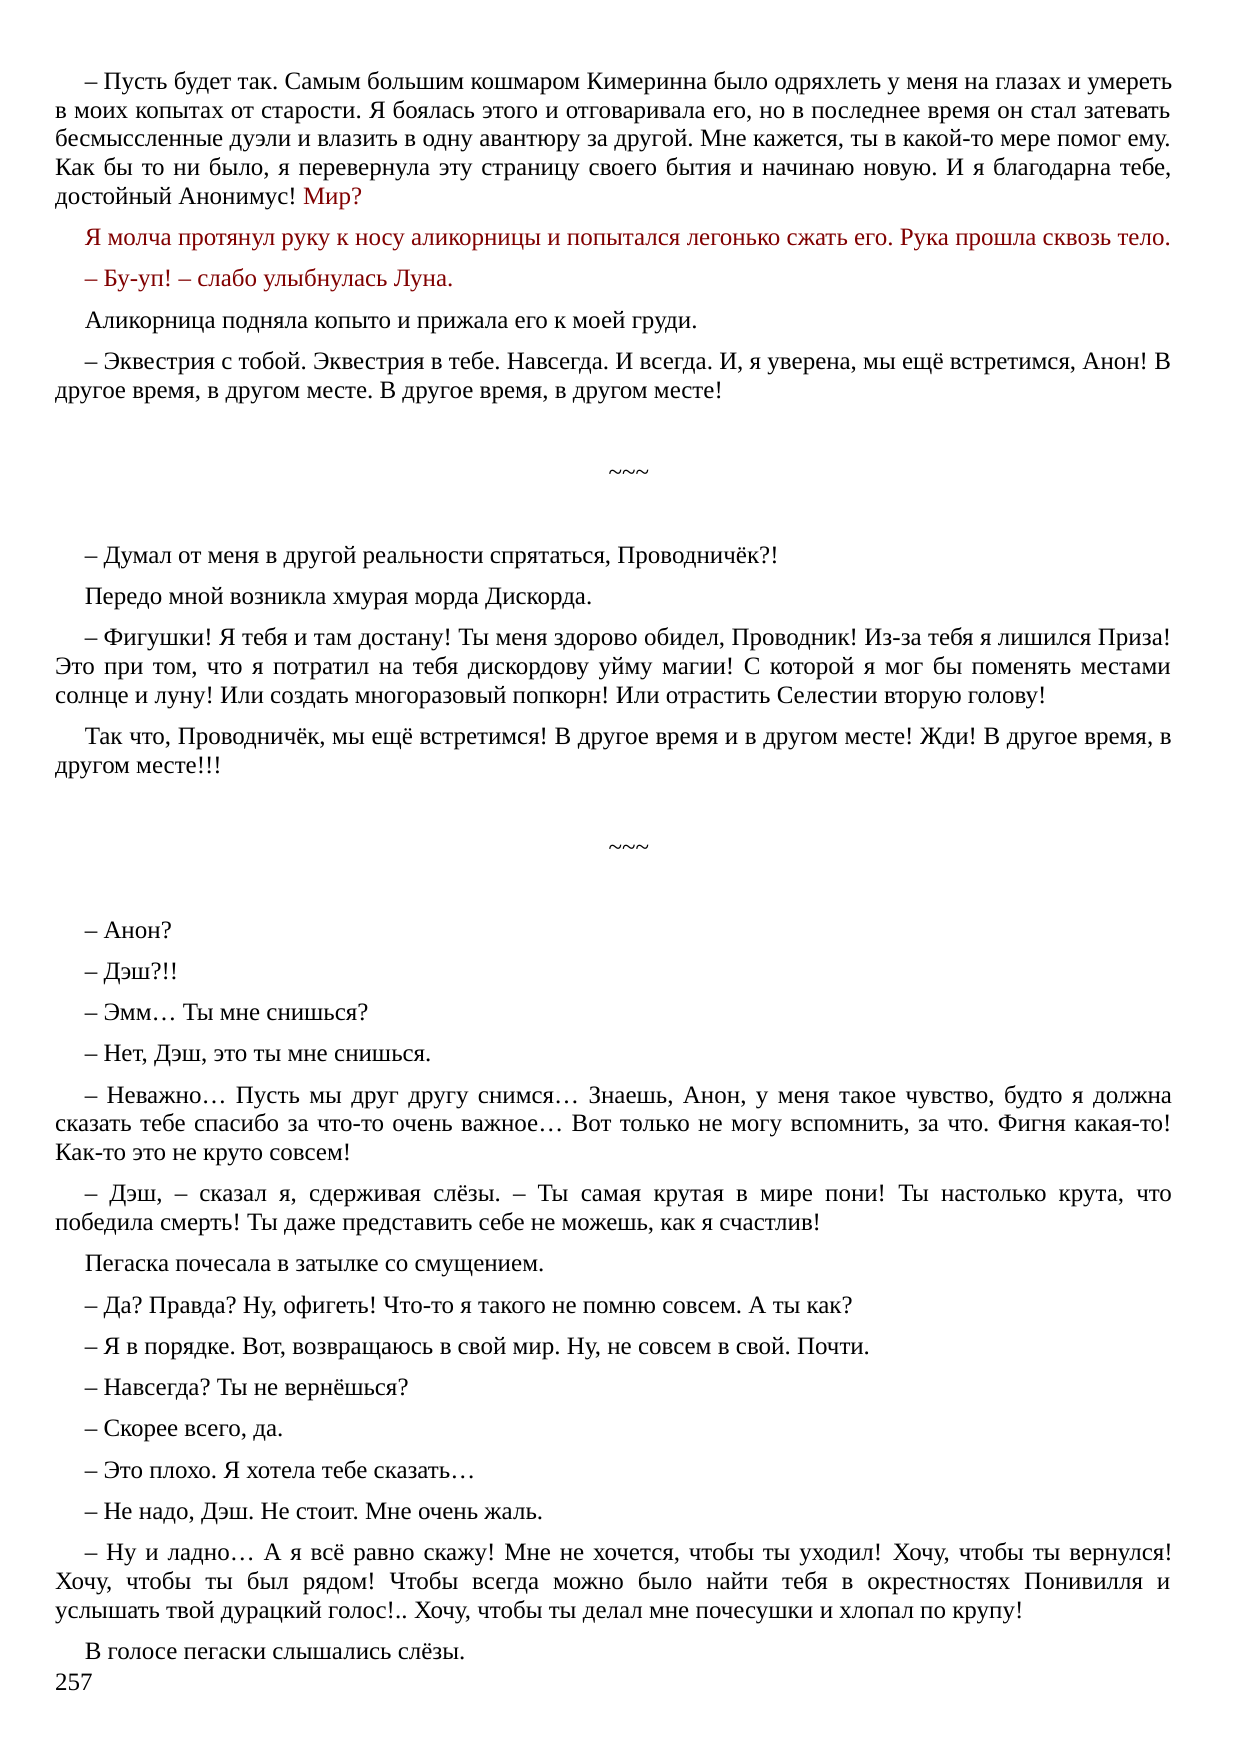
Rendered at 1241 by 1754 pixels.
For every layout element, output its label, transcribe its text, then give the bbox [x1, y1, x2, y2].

text ~~~ [55, 832, 1173, 861]
text В голосе пегаски слышались слёзы. [55, 1636, 1173, 1665]
text – Эквестрия с тобой. Эквестрия в тебе. Навсегда. И всегда. И, я уверена, мы ещё встретимся, Анон! В другое время, в другом месте. В другое время, в другом месте! [55, 346, 1173, 403]
text – Дэш, – сказал я, сдерживая слёзы. – Ты самая крутая в мире пони! Ты настолько крута, что победила смерть! Ты даже представить себе не можешь, как я счастлив! [55, 1178, 1173, 1236]
text ~~~ [55, 457, 1173, 486]
text Я молча протянул руку к носу аликорницы и попытался легонько сжать его. Рука прошла сквозь тело. [55, 222, 1173, 251]
text – Думал от меня в другой реальности спрятаться, Проводничёк?! [55, 540, 1173, 568]
text – Это плохо. Я хотела тебе сказать… [55, 1455, 1173, 1483]
text Так что, Проводничёк, мы ещё встретимся! В другое время и в другом месте! Жди! В другое время, в другом месте!!! [55, 721, 1173, 778]
text – Анон? [55, 915, 1173, 943]
text – Дэш?!! [55, 956, 1173, 985]
text – Да? Правда? Ну, офигеть! Что-то я такого не помню совсем. А ты как? [55, 1290, 1173, 1318]
text – Скорее всего, да. [55, 1413, 1173, 1442]
text Передо мной возникла хмурая морда Дискорда. [55, 581, 1173, 610]
text – Навсегда? Ты не вернёшься? [55, 1372, 1173, 1401]
text – Нет, Дэш, это ты мне снишься. [55, 1038, 1173, 1067]
text – Неважно… Пусть мы друг другу снимся… Знаешь, Анон, у меня такое чувство, будто я должна сказать тебе спасибо за что-то очень важное… Вот только не могу вспомнить, за что. Фигня какая-то! Как-то это не круто совсем! [55, 1080, 1173, 1166]
text – Эмм… Ты мне снишься? [55, 997, 1173, 1026]
text Аликорница подняла копыто и прижала его к моей груди. [55, 305, 1173, 333]
text – Бу-уп! – слабо улыбнулась Луна. [55, 263, 1173, 292]
text – Не надо, Дэш. Не стоит. Мне очень жаль. [55, 1496, 1173, 1525]
text – Я в порядке. Вот, возвращаюсь в свой мир. Ну, не совсем в свой. Почти. [55, 1331, 1173, 1360]
text – Фигушки! Я тебя и там достану! Ты меня здорово обидел, Проводник! Из-за тебя я лишился Приза! Это при том, что я потратил на тебя дискордову уйму магии! С которой я мог бы поменять местами солнце и луну! Или создать многоразовый попкорн! Или отрастить Селестии вторую голову! [55, 622, 1173, 708]
text Пегаска почесала в затылке со смущением. [55, 1248, 1173, 1277]
text – Пусть будет так. Самым большим кошмаром Кимеринна было одряхлеть у меня на глазах и умереть в моих копытах от старости. Я боялась этого и отговаривала его, но в последнее время он стал затевать бесмыссленные дуэли и влазить в одну авантюру за другой. Мне кажется, ты в какой-то мере помог ему. Как бы то ни было, я перевернула эту страницу своего бытия и начинаю новую. И я благодарна тебе, достойный Анонимус! Мир? [55, 66, 1173, 210]
text – Ну и ладно… А я всё равно скажу! Мне не хочется, чтобы ты уходил! Хочу, чтобы ты вернулся! Хочу, чтобы ты был рядом! Чтобы всегда можно было найти тебя в окрестностях Понивилля и услышать твой дурацкий голос!.. Хочу, чтобы ты делал мне почесушки и хлопал по крупу! [55, 1537, 1173, 1623]
